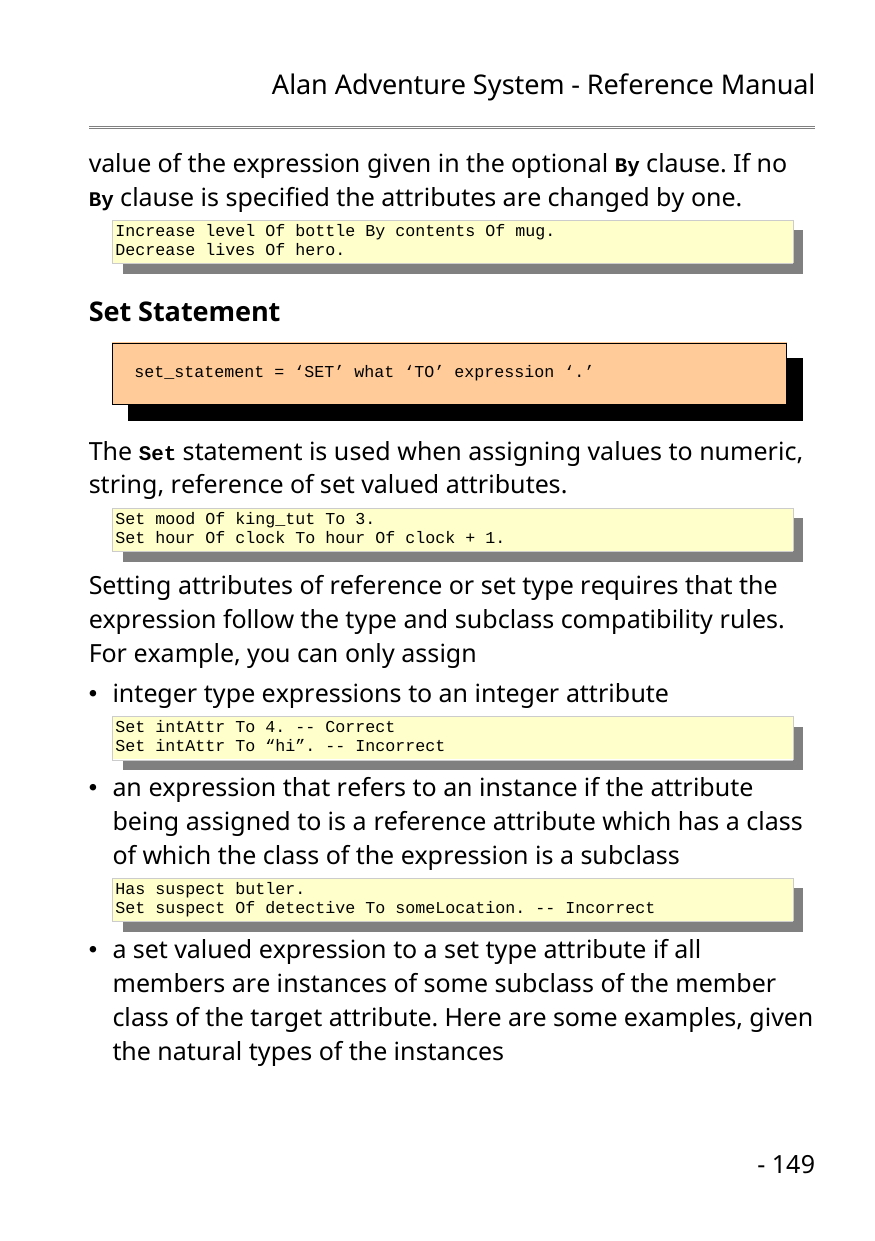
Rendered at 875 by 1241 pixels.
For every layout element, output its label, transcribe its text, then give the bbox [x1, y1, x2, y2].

list an expression that refers to an instance if the attribute being assigned to is a reference attribute which has a class of which the class of the expression is a subclass [88, 770, 815, 872]
text Setting attributes of reference or set type requires that the expression follow the type and subclass compatibility rules. For example, you can only assign [88, 568, 815, 670]
text The Set statement is used when assigning values to numeric, string, reference of set valued attributes. [88, 433, 815, 501]
list integer type expressions to an integer attribute [88, 676, 815, 710]
subtitle Set Statement [88, 292, 815, 329]
text Set mood Of king_tut To 3. Set hour Of clock To hour Of clock + 1. [113, 509, 793, 551]
list a set valued expression to a set type attribute if all members are instances of some subclass of the member class of the target attribute. Here are some examples, given the natural types of the instances [88, 932, 815, 1067]
text set_statement = ‘SET’ what ‘TO’ expression ‘.’ [113, 344, 786, 404]
text Has suspect butler. Set suspect Of detective To someLocation. -- Incorrect [113, 879, 793, 921]
text Set intAttr To 4. -- Correct Set intAttr To “hi”. -- Incorrect [113, 717, 793, 759]
text Increase level Of bottle By contents Of mug. Decrease lives Of hero. [113, 221, 793, 263]
text value of the expression giv­en in the optional By clause. If no By clause is specified the attributes are changed by one. [88, 146, 815, 213]
